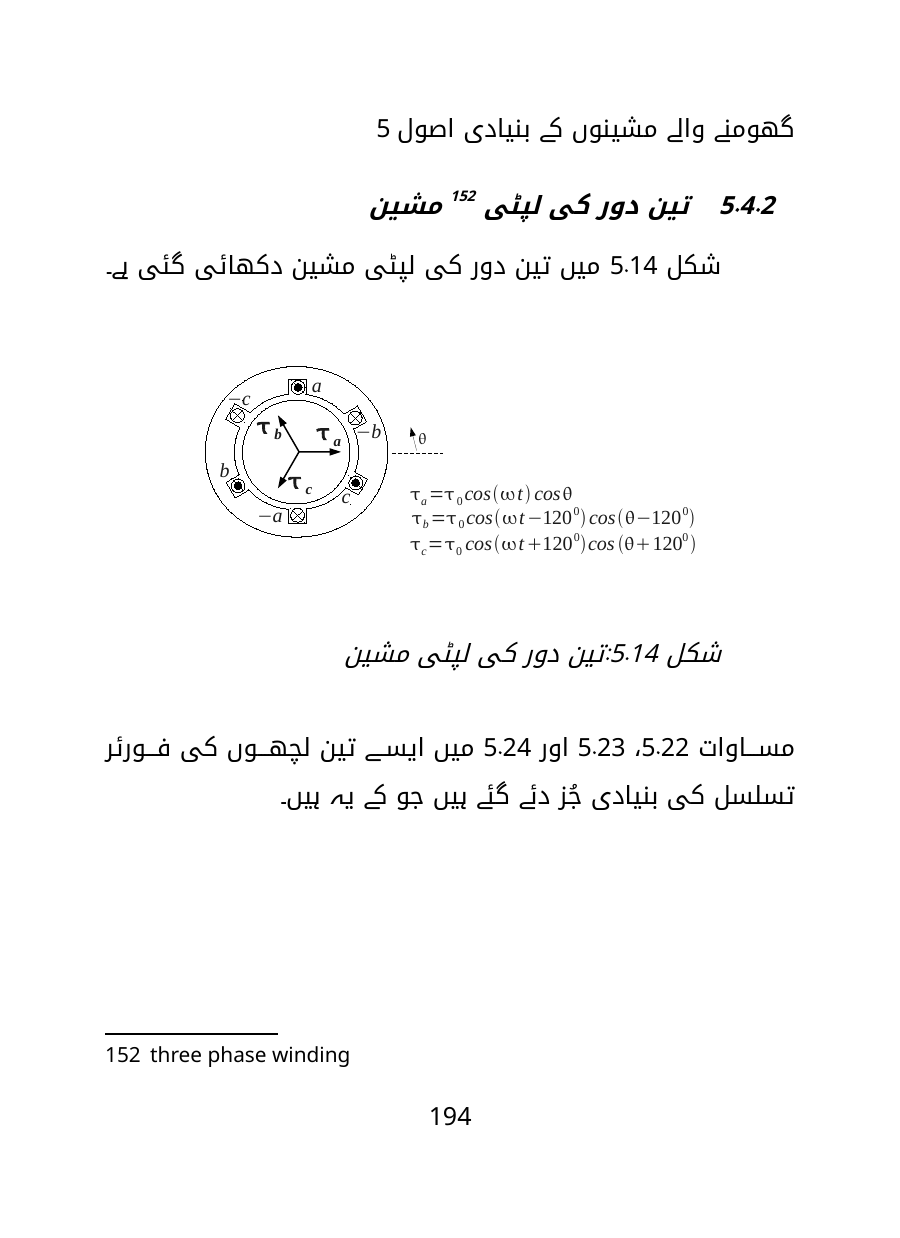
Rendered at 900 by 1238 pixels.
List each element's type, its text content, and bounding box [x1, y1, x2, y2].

subtitle تین دور کی لپٹی مشین [105, 182, 718, 230]
list three phase winding [105, 1040, 795, 1068]
text مساوات 5.22، 5.23 اور 5.24 میں ایسے تین لچھوں کی فورئر تسلسل کی بنیادی جُز دئے گئے ہیں جو کے یہ ہیں۔ [105, 724, 795, 819]
text شکل 5.14 میں تین دور کی لپٹی مشین دکھائی گئی ہے۔ [105, 242, 795, 290]
text شکل 5.14:تین دور کی لپٹی مشین [179, 315, 721, 678]
